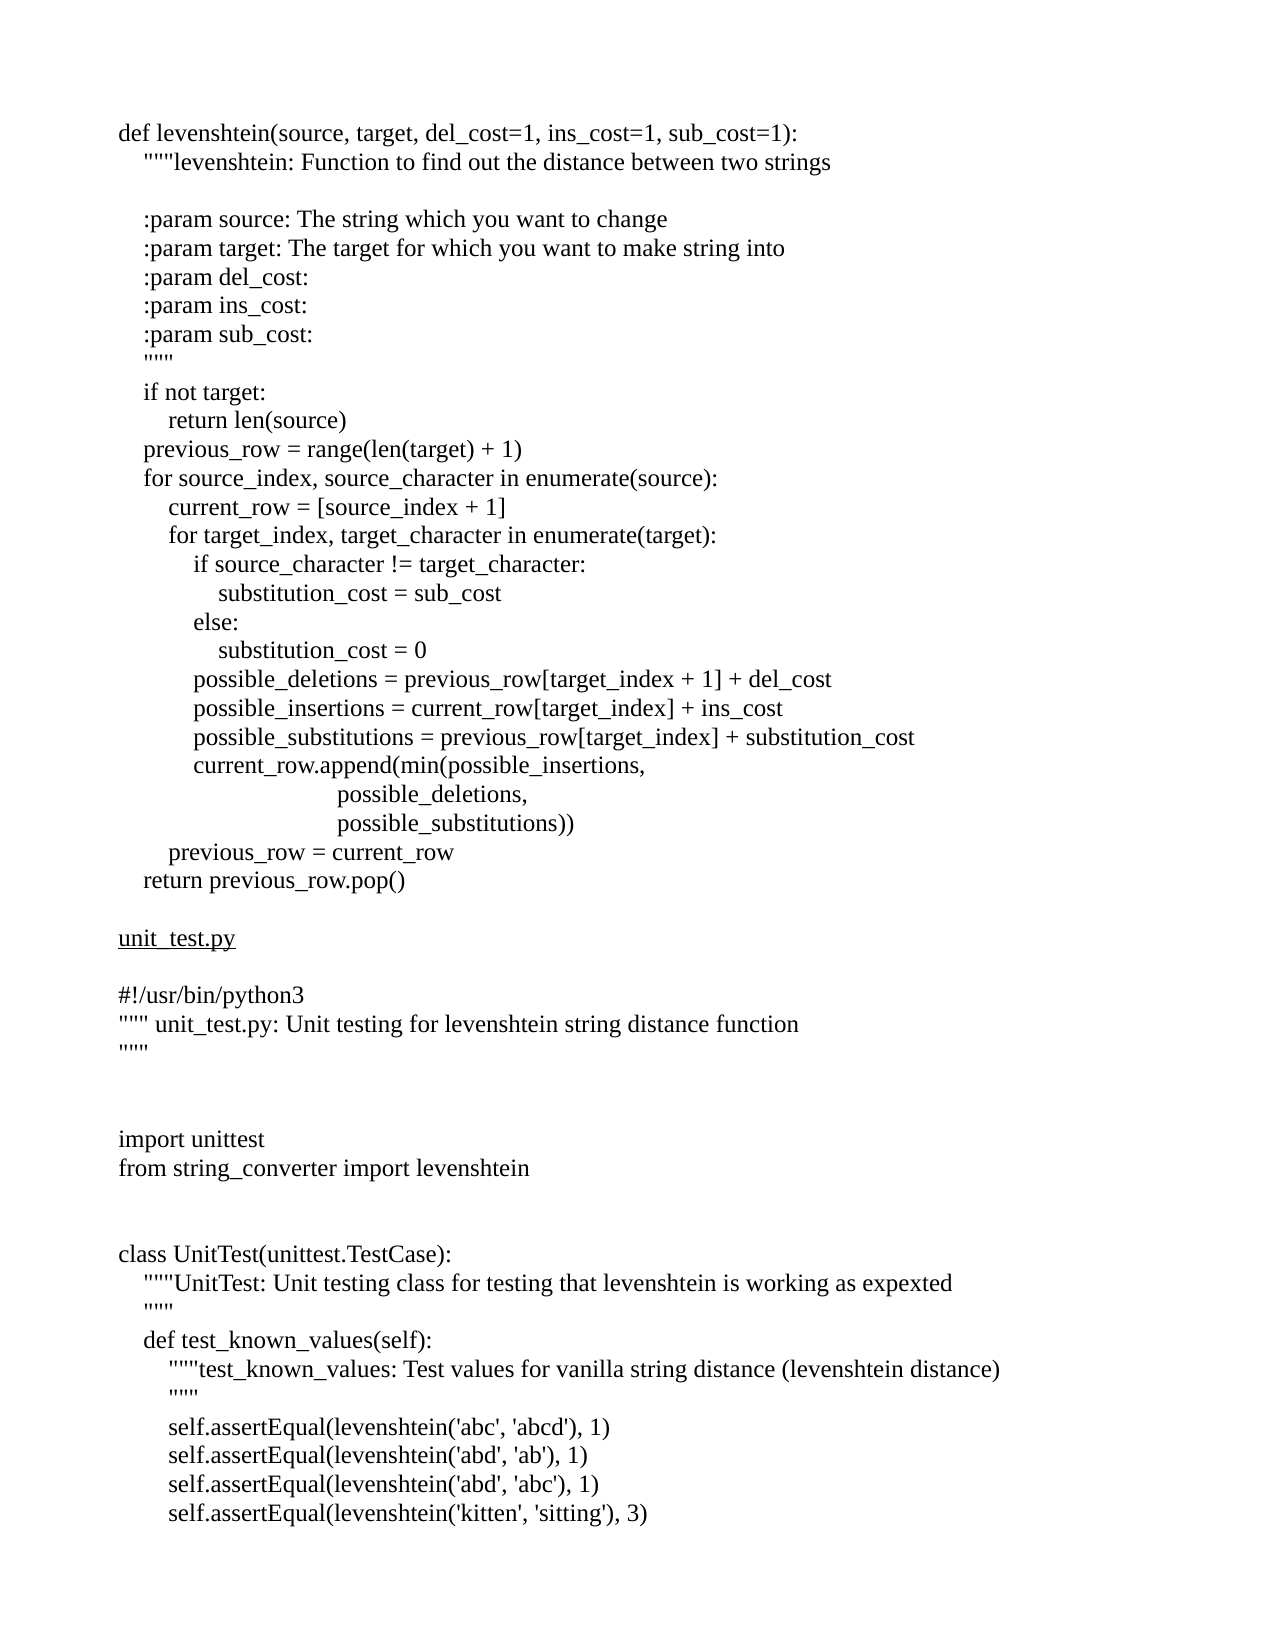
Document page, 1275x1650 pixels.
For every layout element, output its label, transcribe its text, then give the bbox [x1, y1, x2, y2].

text possible_substitutions)) [118, 808, 1157, 837]
text """ [118, 1038, 1157, 1067]
text import unittest [118, 1124, 1157, 1153]
text #!/usr/bin/python3 [118, 981, 1157, 1009]
text for source_index, source_character in enumerate(source): [118, 463, 1157, 492]
text possible_deletions = previous_row[target_index + 1] + del_cost [118, 664, 1157, 693]
text def levenshtein(source, target, del_cost=1, ins_cost=1, sub_cost=1): [118, 118, 1157, 147]
text else: [118, 607, 1157, 636]
text substitution_cost = sub_cost [118, 578, 1157, 607]
text return len(source) [118, 406, 1157, 434]
text from string_converter import levenshtein [118, 1153, 1157, 1182]
text """ [118, 348, 1157, 377]
text """ unit_test.py: Unit testing for levenshtein string distance function [118, 1009, 1157, 1038]
text :param source: The string which you want to change [118, 204, 1157, 233]
text self.assertEqual(levenshtein('abd', 'ab'), 1) [118, 1441, 1157, 1469]
text if not target: [118, 377, 1157, 406]
text current_row.append(min(possible_insertions, [118, 751, 1157, 779]
text possible_deletions, [118, 779, 1157, 808]
text previous_row = current_row [118, 837, 1157, 866]
text class UnitTest(unittest.TestCase): [118, 1239, 1157, 1268]
text previous_row = range(len(target) + 1) [118, 434, 1157, 463]
text unit_test.py [118, 923, 1157, 952]
text """levenshtein: Function to find out the distance between two strings [118, 147, 1157, 176]
text self.assertEqual(levenshtein('abc', 'abcd'), 1) [118, 1412, 1157, 1441]
text return previous_row.pop() [118, 866, 1157, 894]
text possible_substitutions = previous_row[target_index] + substitution_cost [118, 722, 1157, 751]
text for target_index, target_character in enumerate(target): [118, 521, 1157, 549]
text :param del_cost: [118, 262, 1157, 291]
text :param target: The target for which you want to make string into [118, 233, 1157, 262]
text """UnitTest: Unit testing class for testing that levenshtein is working as expexted [118, 1268, 1157, 1297]
text """test_known_values: Test values for vanilla string distance (levenshtein distance) [118, 1354, 1157, 1383]
text """ [118, 1297, 1157, 1326]
text self.assertEqual(levenshtein('abd', 'abc'), 1) [118, 1469, 1157, 1498]
text def test_known_values(self): [118, 1326, 1157, 1354]
text current_row = [source_index + 1] [118, 492, 1157, 521]
text :param sub_cost: [118, 319, 1157, 348]
text if source_character != target_character: [118, 549, 1157, 578]
text :param ins_cost: [118, 291, 1157, 319]
text """ [118, 1383, 1157, 1412]
text possible_insertions = current_row[target_index] + ins_cost [118, 693, 1157, 722]
text self.assertEqual(levenshtein('kitten', 'sitting'), 3) [118, 1498, 1157, 1527]
text substitution_cost = 0 [118, 636, 1157, 664]
